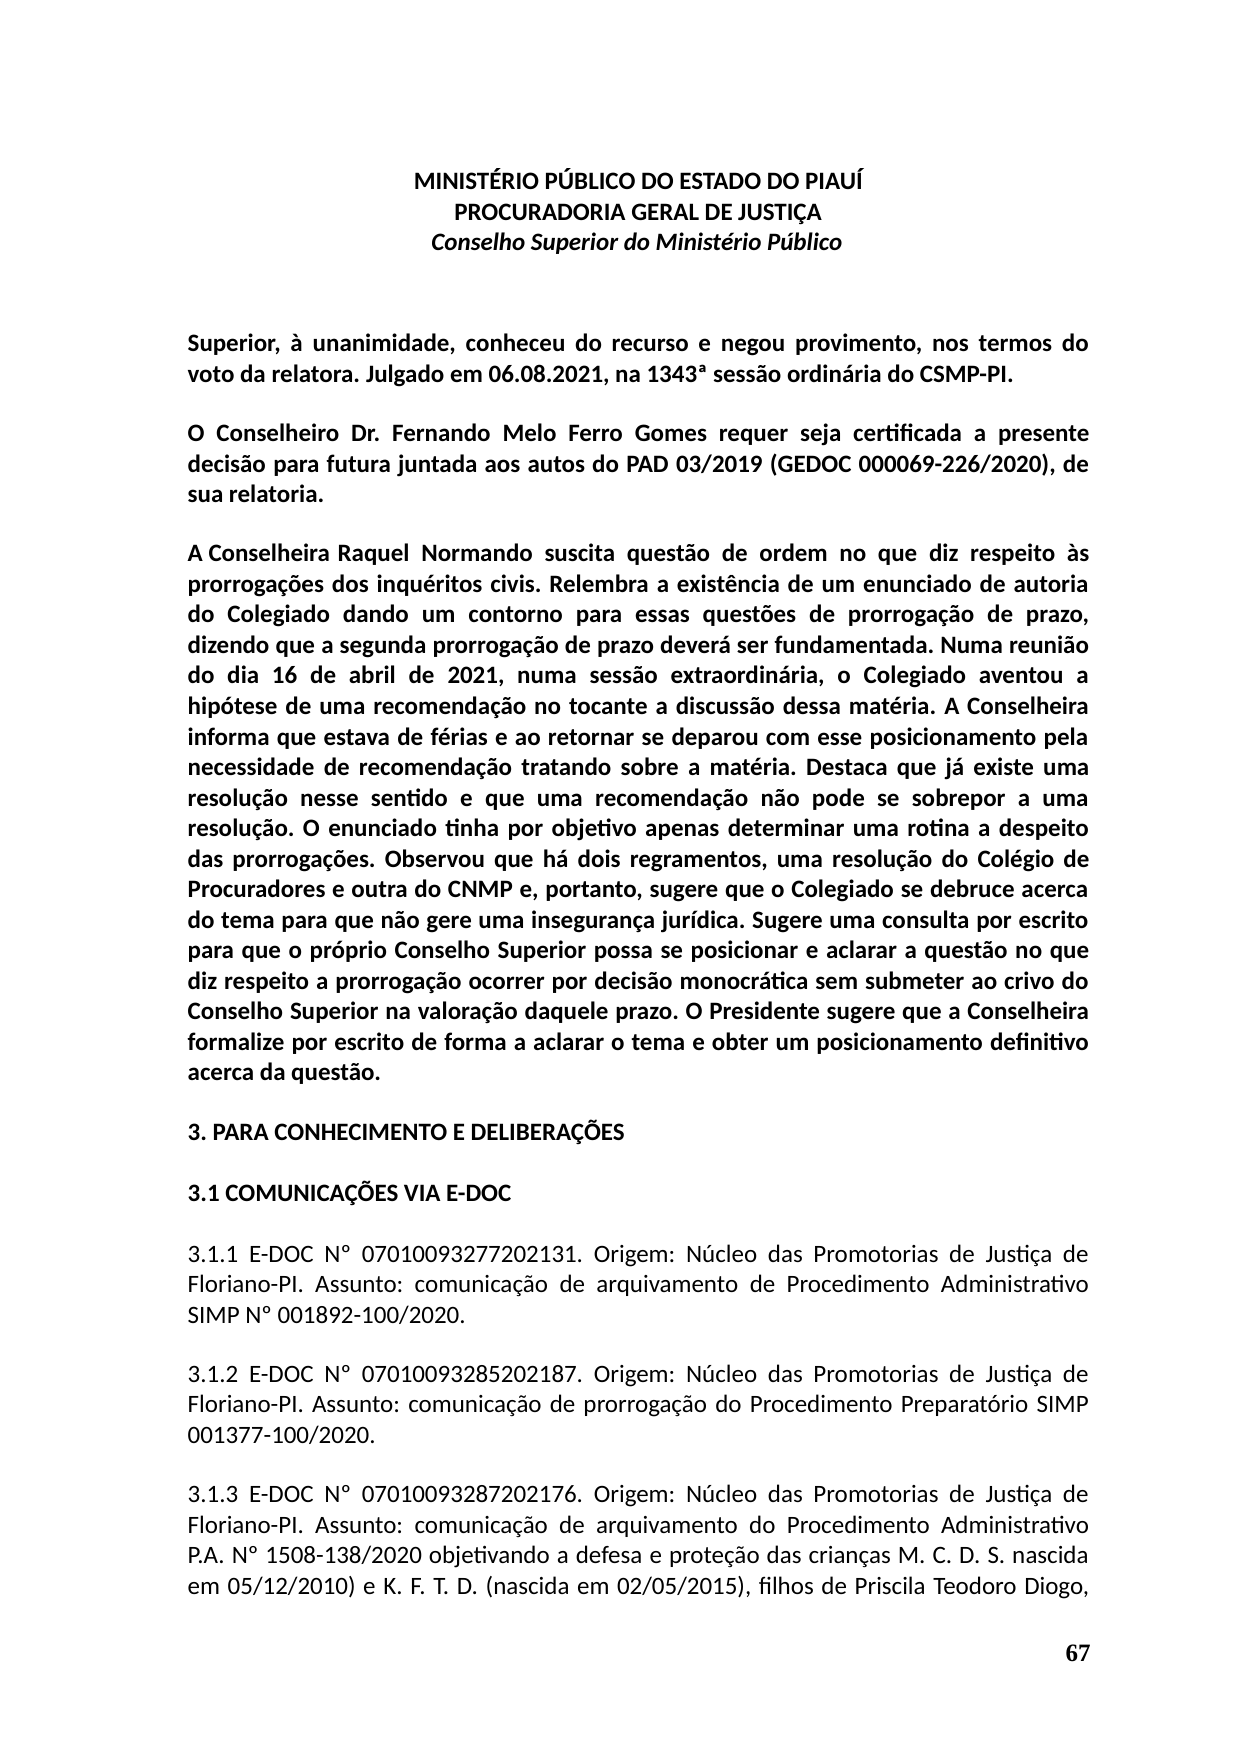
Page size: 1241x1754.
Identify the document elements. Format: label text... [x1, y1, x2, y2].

text A Conselheira Raquel Normando suscita questão de ordem no que diz respeito às prorrogações dos inquéritos civis. Relembra a existência de um enunciado de autoria do Colegiado dando um contorno para essas questões de prorrogação de prazo, dizendo que a segunda prorrogação de prazo deverá ser fundamentada. Numa reunião do dia 16 de abril de 2021, numa sessão extraordinária, o Colegiado aventou a hipótese de uma recomendação no tocante a discussão dessa matéria. A Conselheira informa que estava de férias e ao retornar se deparou com esse posicionamento pela necessidade de recomendação tratando sobre a matéria. Destaca que já existe uma resolução nesse sentido e que uma recomendação não pode se sobrepor a uma resolução. O enunciado tinha por objetivo apenas determinar uma rotina a despeito das prorrogações. Observou que há dois regramentos, uma resolução do Colégio de Procuradores e outra do CNMP e, portanto, sugere que o Colegiado se debruce acerca do tema para que não gere uma insegurança jurídica. Sugere uma consulta por escrito para que o próprio Conselho Superior possa se posicionar e aclarar a questão no que diz respeito a prorrogação ocorrer por decisão monocrática sem submeter ao crivo do Conselho Superior na valoração daquele prazo. O Presidente sugere que a Conselheira formalize por escrito de forma a aclarar o tema e obter um posicionamento definitivo acerca da questão. [187, 538, 1090, 1087]
text 3.1.1 E-DOC Nº 07010093277202131. Origem: Núcleo das Promotorias de Justiça de Floriano-PI. Assunto: comunicação de arquivamento de Procedimento Administrativo SIMP Nº 001892-100/2020. [187, 1238, 1090, 1329]
text 3.1 COMUNICAÇÕES VIA E-DOC [187, 1177, 1090, 1207]
text 3. PARA CONHECIMENTO E DELIBERAÇÕES [187, 1116, 1090, 1146]
text 3.1.3 E-DOC Nº 07010093287202176. Origem: Núcleo das Promotorias de Justiça de Floriano-PI. Assunto: comunicação de arquivamento do Procedimento Administrativo P.A. Nº 1508-138/2020 objetivando a defesa e proteção das crianças M. C. D. S. nascida em 05/12/2010) e K. F. T. D. (nascida em 02/05/2015), filhos de Priscila Teodoro Diogo, [187, 1478, 1090, 1601]
text O Conselheiro Dr. Fernando Melo Ferro Gomes requer seja certificada a presente decisão para futura juntada aos autos do PAD 03/2019 (GEDOC 000069-226/2020), de sua relatoria. [187, 417, 1090, 509]
text 3.1.2 E-DOC Nº 07010093285202187. Origem: Núcleo das Promotorias de Justiça de Floriano-PI. Assunto: comunicação de prorrogação do Procedimento Preparatório SIMP 001377-100/2020. [187, 1358, 1090, 1450]
text Superior, à unanimidade, conheceu do recurso e negou provimento, nos termos do voto da relatora. Julgado em 06.08.2021, na 1343ª sessão ordinária do CSMP-PI. [187, 327, 1090, 388]
